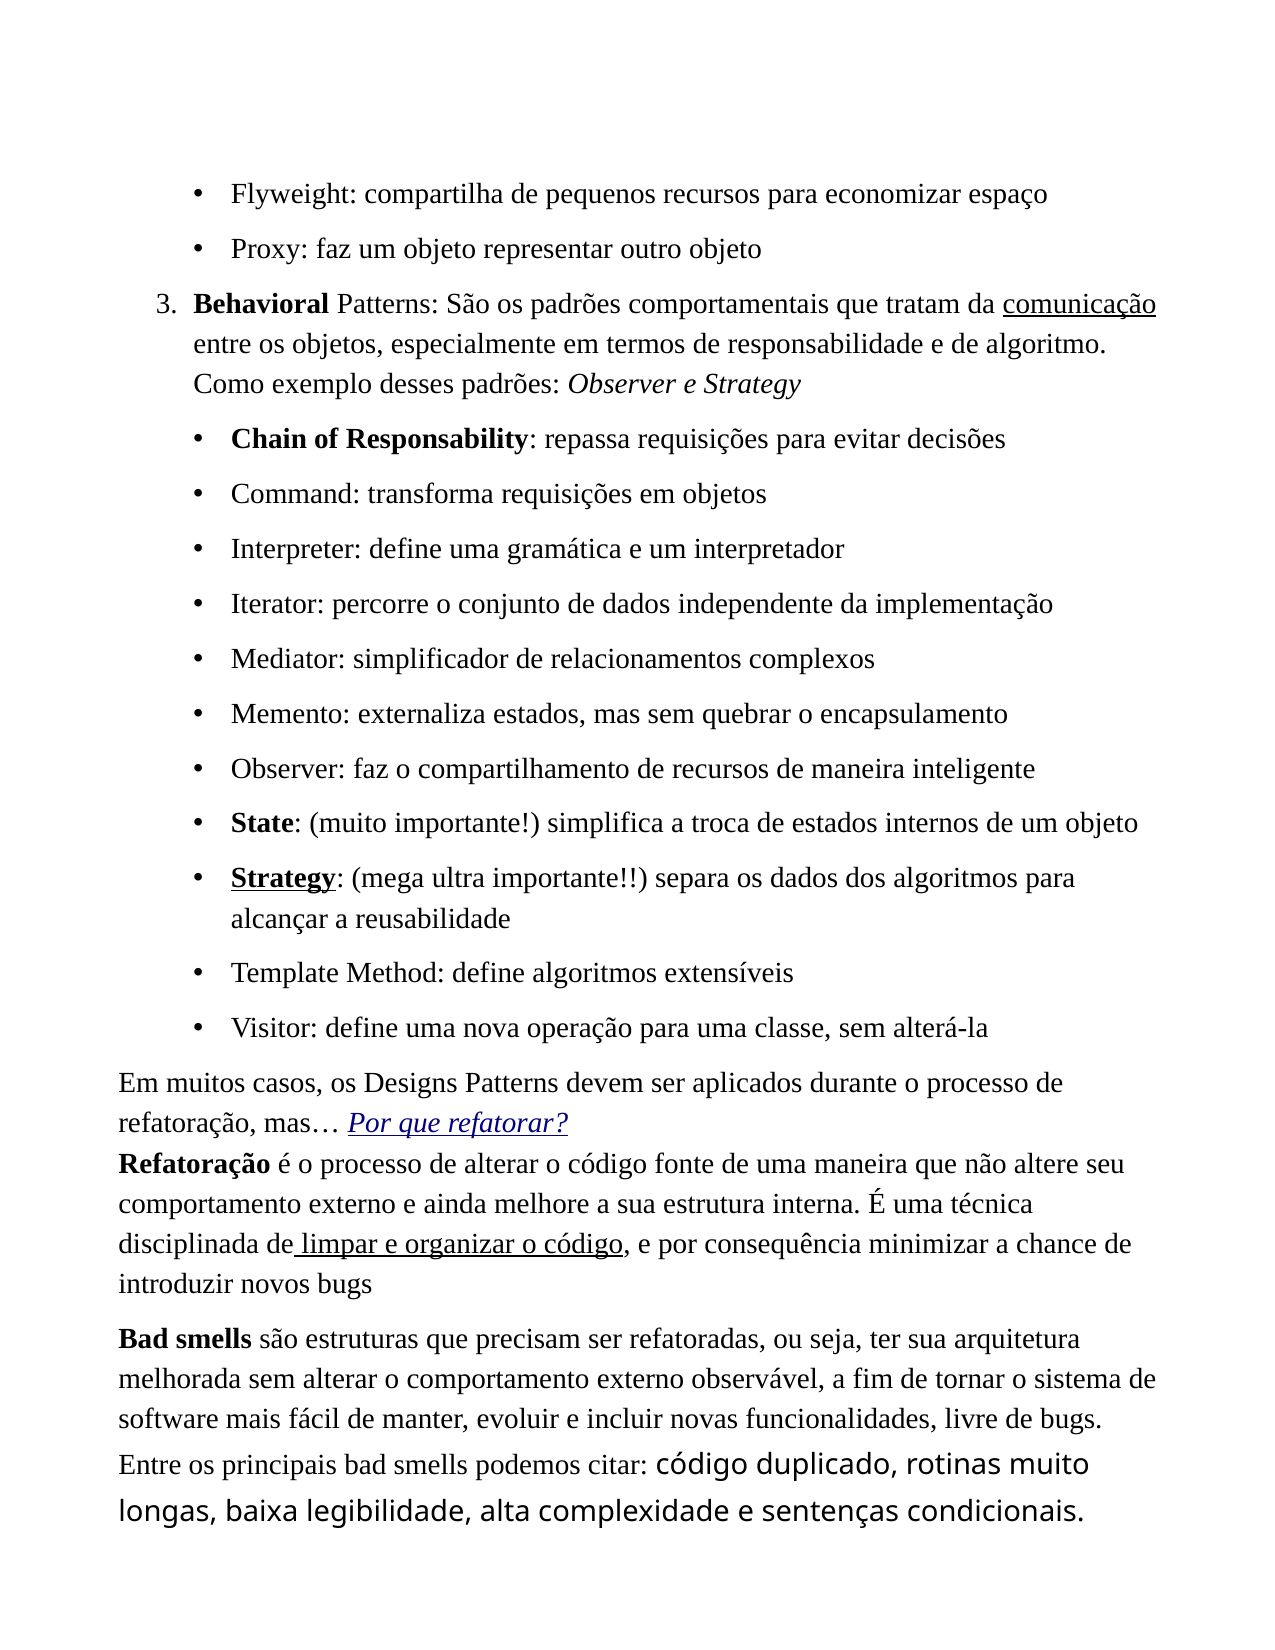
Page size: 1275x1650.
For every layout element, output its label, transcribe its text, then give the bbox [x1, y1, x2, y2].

list Chain of Responsability: repassa requisições para evitar decisões [193, 421, 1157, 455]
list Template Method: define algoritmos extensíveis [193, 956, 1157, 989]
list Visitor: define uma nova operação para uma classe, sem alterá-la [193, 1011, 1157, 1044]
list Memento: externaliza estados, mas sem quebrar o encapsulamento [193, 696, 1157, 729]
list Iterator: percorre o conjunto de dados independente da implementação [193, 586, 1157, 620]
subtitle Bad smells são estruturas que precisam ser refatoradas, ou seja, ter sua arquitetura melhorada sem alterar o comportamento externo observável, a fim de tornar o sistema de software mais fácil de manter, evoluir e incluir novas funcionalidades, livre de bugs. Entre os principais bad smells podemos citar: código duplicado, rotinas muito longas, baixa legibilidade, alta complexidade e sentenças condicionais. [118, 1321, 1157, 1530]
list Behavioral Patterns: São os padrões comportamentais que tratam da comunicação entre os objetos, especialmente em termos de responsabilidade e de algoritmo. Como exemplo desses padrões: Observer e Strategy [156, 286, 1157, 400]
text Em muitos casos, os Designs Patterns devem ser aplicados durante o processo de refatoração, mas… Por que refatorar? [118, 1065, 1157, 1139]
list Flyweight: compartilha de pequenos recursos para economizar espaço [193, 176, 1157, 210]
list Mediator: simplificador de relacionamentos complexos [193, 641, 1157, 674]
text Refatoração é o processo de alterar o código fonte de uma maneira que não altere seu comportamento externo e ainda melhore a sua estrutura interna. É uma técnica disciplinada de limpar e organizar o código, e por consequência minimizar a chance de introduzir novos bugs [118, 1146, 1157, 1300]
list Command: transforma requisições em objetos [193, 476, 1157, 510]
list Proxy: faz um objeto representar outro objeto [193, 231, 1157, 265]
list Strategy: (mega ultra importante!!) separa os dados dos algoritmos para alcançar a reusabilidade [193, 861, 1157, 934]
list Interpreter: define uma gramática e um interpretador [193, 531, 1157, 565]
list Observer: faz o compartilhamento de recursos de maneira inteligente [193, 751, 1157, 784]
list State: (muito importante!) simplifica a troca de estados internos de um objeto [193, 806, 1157, 839]
